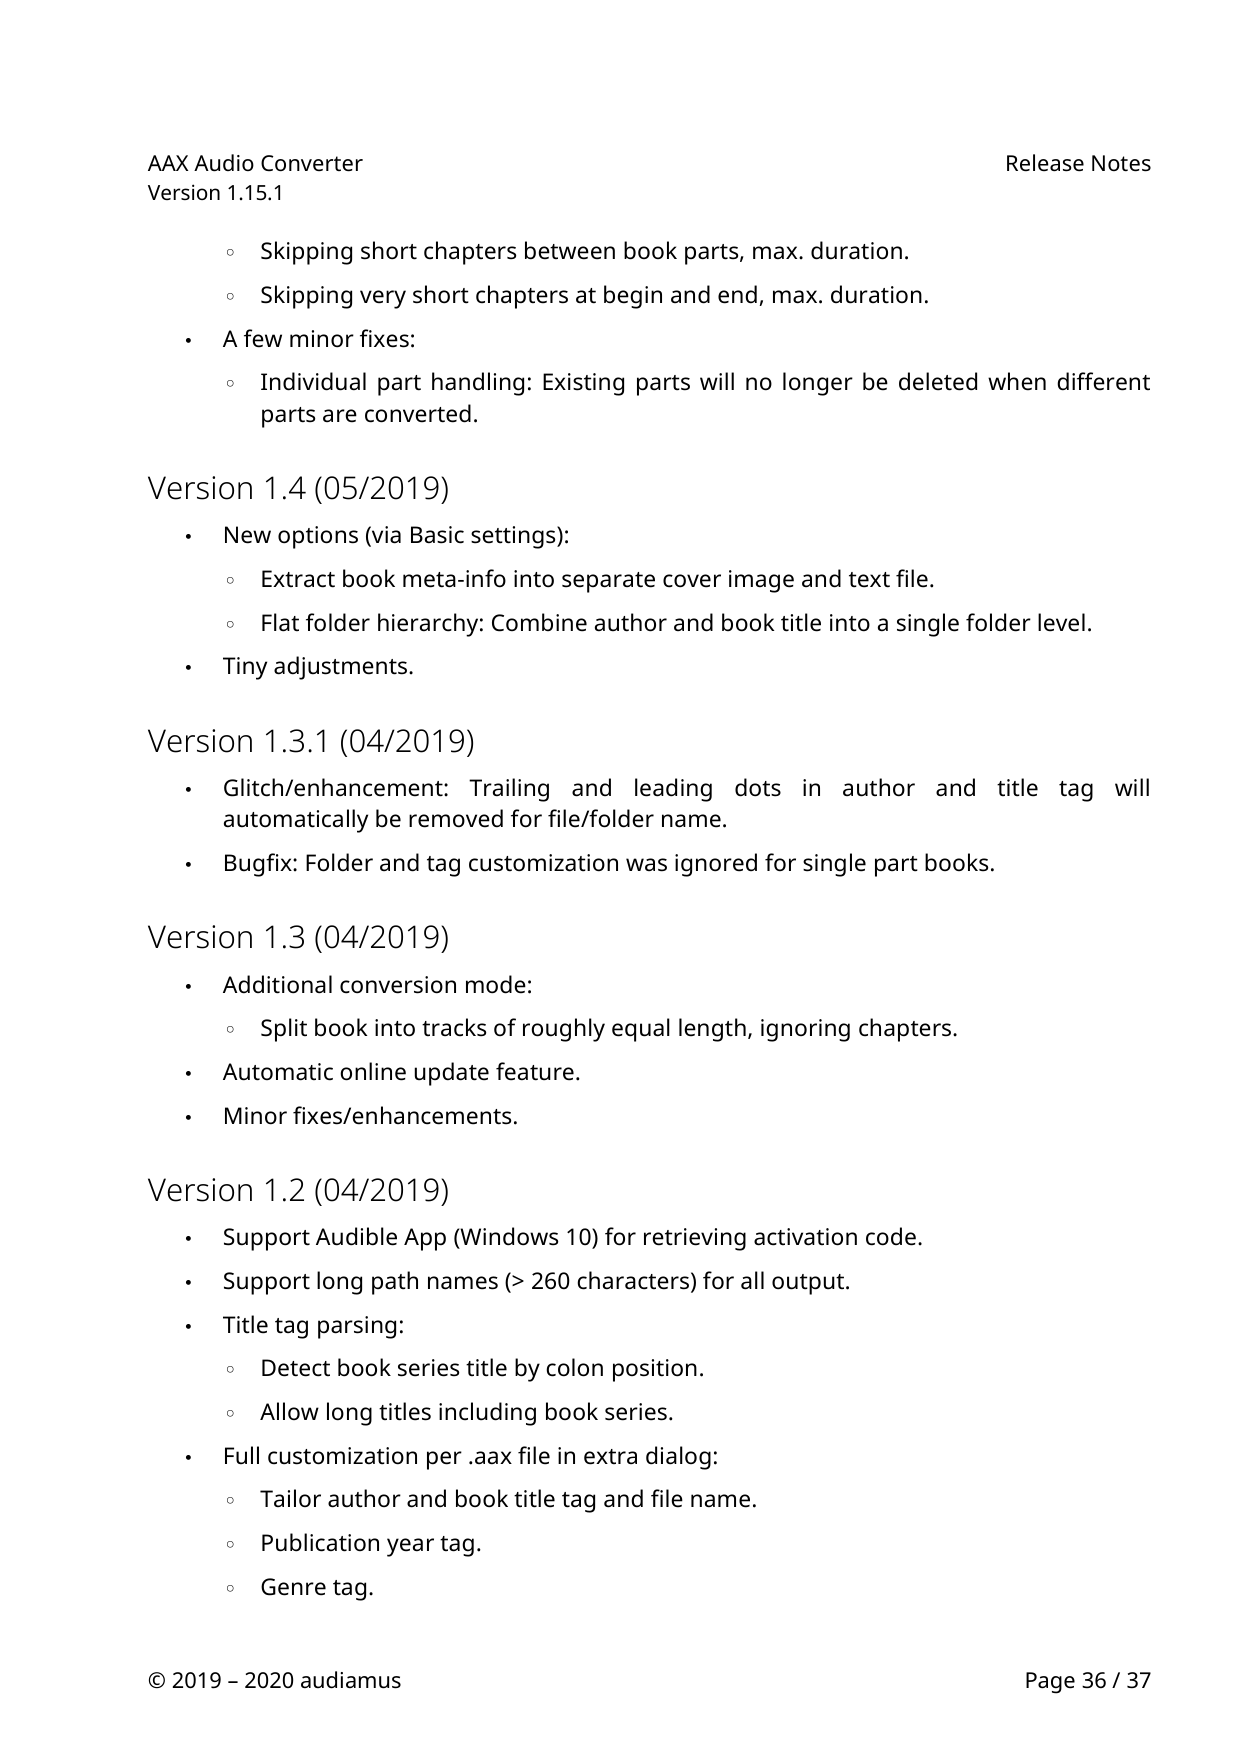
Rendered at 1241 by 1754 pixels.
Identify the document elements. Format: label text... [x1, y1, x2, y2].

list Automatic online update feature. [185, 1056, 1152, 1087]
list Support long path names (> 260 characters) for all output. [185, 1265, 1152, 1296]
list Full customization per .aax file in extra dialog: [185, 1439, 1152, 1471]
list Detect book series title by colon position. [223, 1352, 1152, 1383]
list Support Audible App (Windows 10) for retrieving activation code. [185, 1221, 1152, 1253]
list Extract book meta-info into separate cover image and text file. [223, 563, 1152, 594]
list Tailor author and book title tag and file name. [223, 1483, 1152, 1514]
subtitle Version 1.3.1 (04/2019) [148, 719, 1152, 761]
list Skipping very short chapters at begin and end, max. duration. [223, 279, 1152, 310]
list Skipping short chapters between book parts, max. duration. [223, 235, 1152, 267]
list Tiny adjustments. [185, 650, 1152, 681]
list Individual part handling: Existing parts will no longer be deleted when different parts are converted. [223, 366, 1152, 429]
list Flat folder hierarchy: Combine author and book title into a single folder level. [223, 607, 1152, 638]
list New options (via Basic settings): [185, 519, 1152, 551]
list Minor fixes/enhancements. [185, 1099, 1152, 1131]
list Publication year tag. [223, 1527, 1152, 1558]
list Allow long titles including book series. [223, 1396, 1152, 1427]
list Additional conversion mode: [185, 969, 1152, 1000]
list A few minor fixes: [185, 323, 1152, 354]
list Bugfix: Folder and tag customization was ignored for single part books. [185, 847, 1152, 878]
list Title tag parsing: [185, 1309, 1152, 1340]
list Split book into tracks of roughly equal length, ignoring chapters. [223, 1012, 1152, 1043]
subtitle Version 1.3 (04/2019) [148, 915, 1152, 958]
subtitle Version 1.4 (05/2019) [148, 466, 1152, 509]
list Glitch/enhancement: Trailing and leading dots in author and title tag will automatically be removed for file/folder name. [185, 772, 1152, 834]
subtitle Version 1.2 (04/2019) [148, 1168, 1152, 1211]
list Genre tag. [223, 1571, 1152, 1602]
